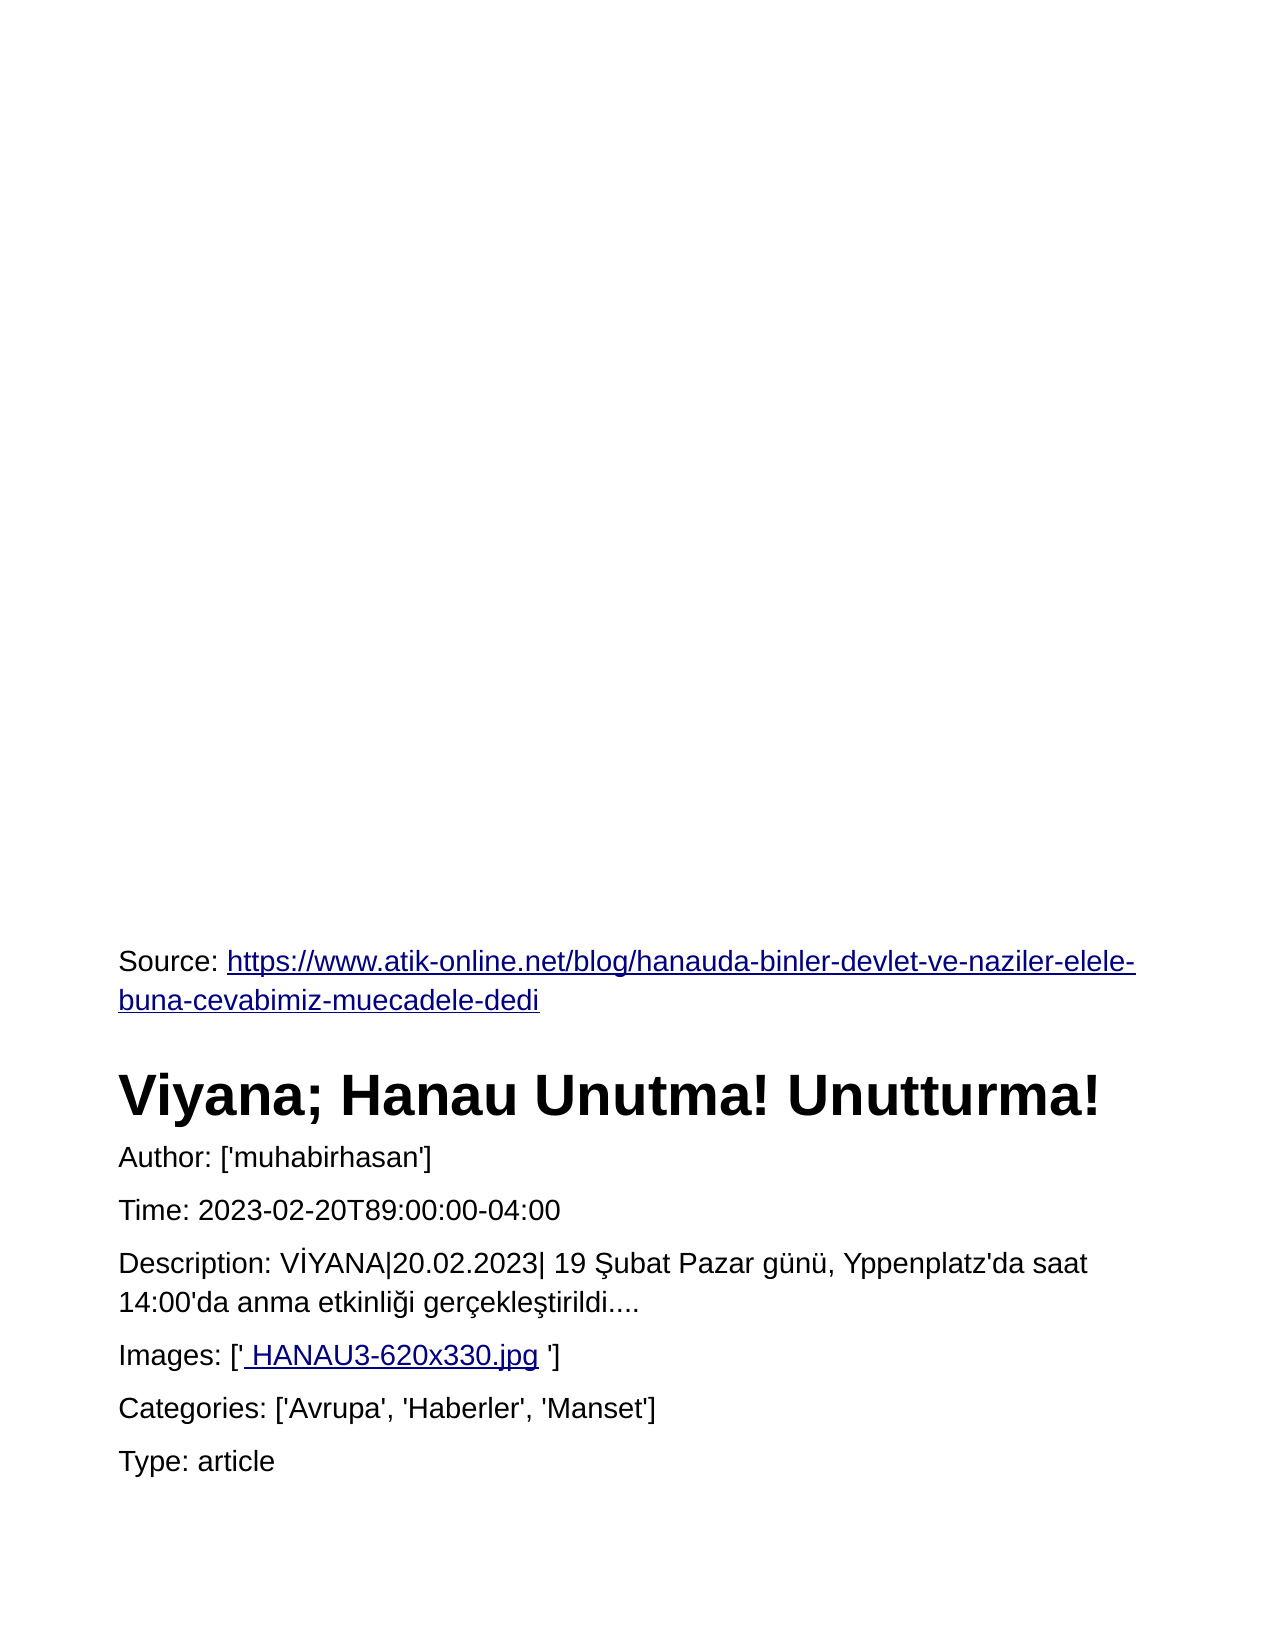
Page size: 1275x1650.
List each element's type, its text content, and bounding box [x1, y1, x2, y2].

text Description: VİYANA|20.02.2023| 19 Şubat Pazar günü, Yppenplatz'da saat 14:00'da anma etkinliği gerçekleştirildi.... [118, 1246, 1157, 1318]
text Type: article [118, 1444, 1157, 1478]
text Time: 2023-02-20T89:00:00-04:00 [118, 1193, 1157, 1227]
subtitle Viyana; Hanau Unutma! Unutturma! [118, 1061, 1157, 1128]
text Source: https://www.atik-online.net/blog/hanauda-binler-devlet-ve-naziler-elele-buna-cevabimiz-muecadele-dedi [118, 944, 1157, 1016]
text Images: [' HANAU3-620x330.jpg '] [118, 1338, 1157, 1372]
text Author: ['muhabirhasan'] [118, 1140, 1157, 1174]
text Categories: ['Avrupa', 'Haberler', 'Manset'] [118, 1391, 1157, 1425]
